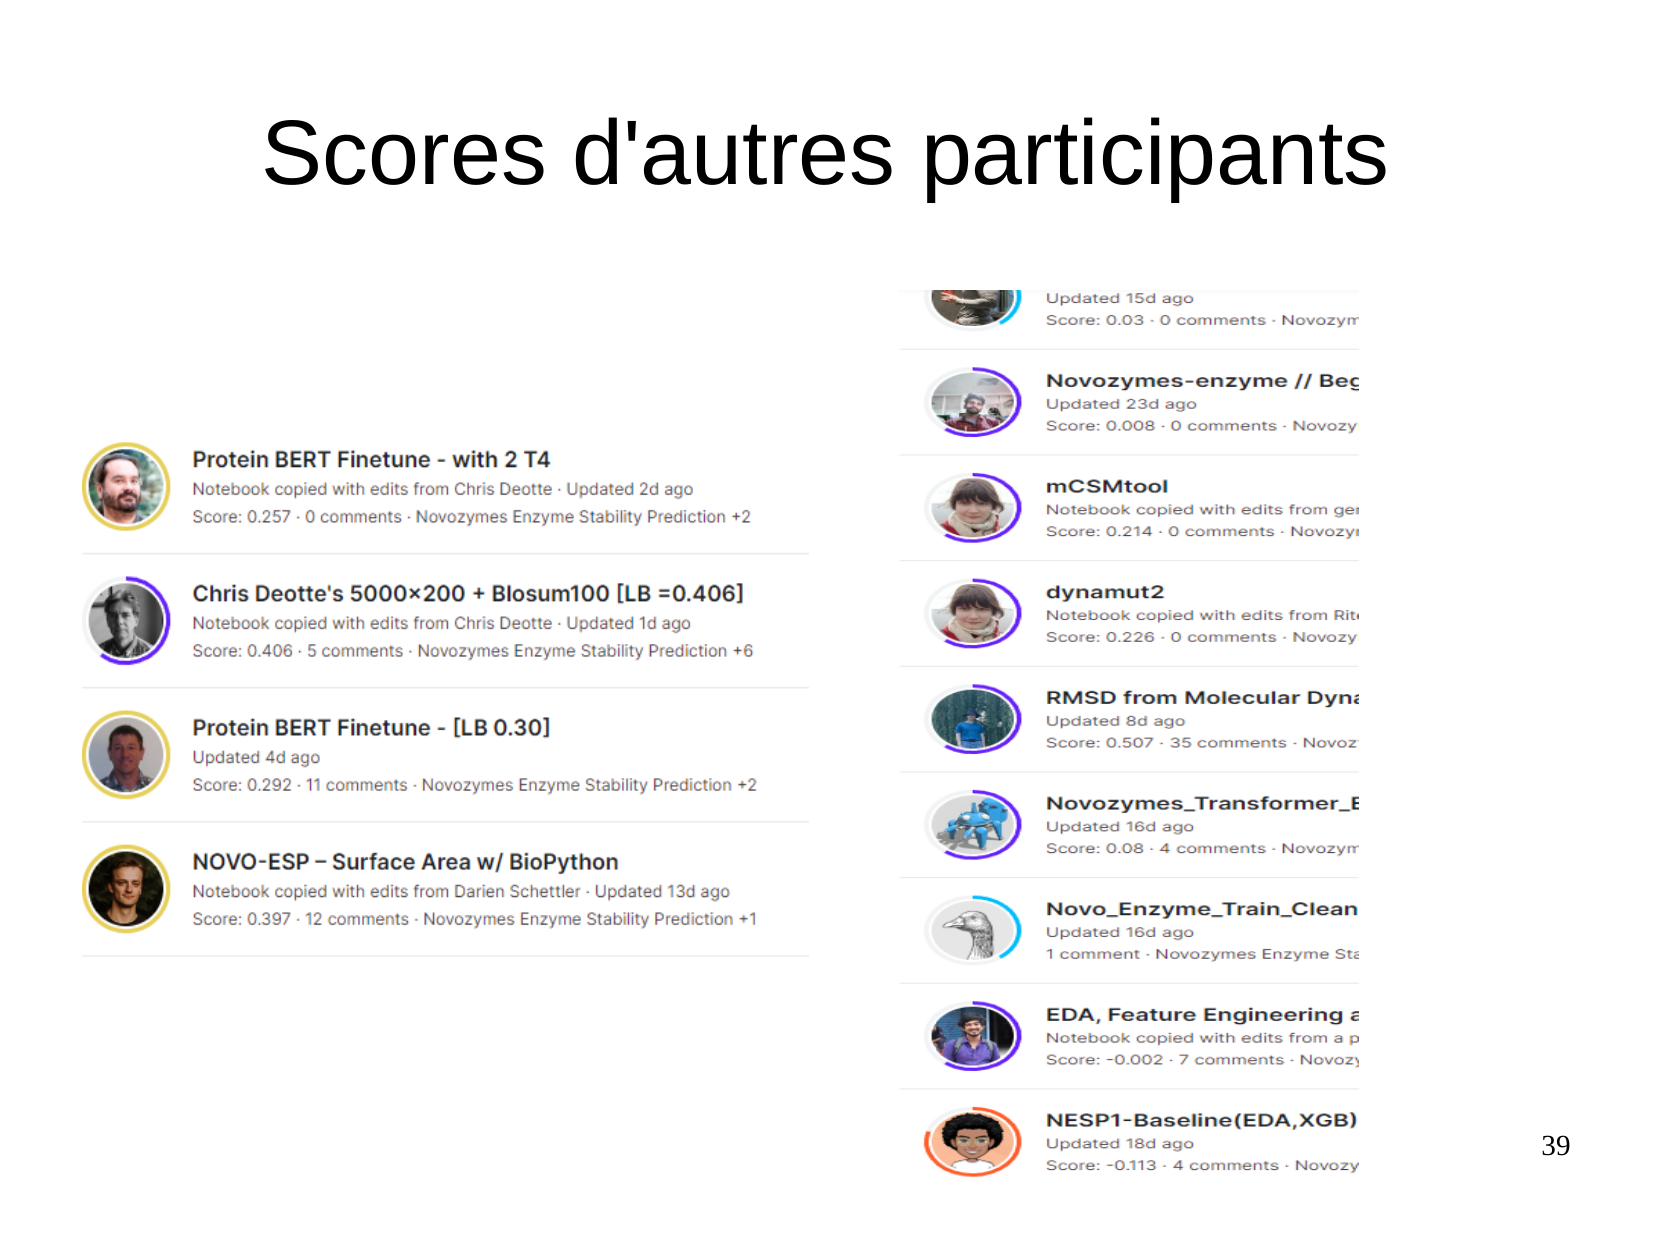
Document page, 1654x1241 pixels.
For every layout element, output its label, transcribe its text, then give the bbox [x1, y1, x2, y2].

picture [897, 290, 1359, 1193]
picture [82, 437, 809, 961]
title Scores d'autres participants [82, 49, 1571, 257]
